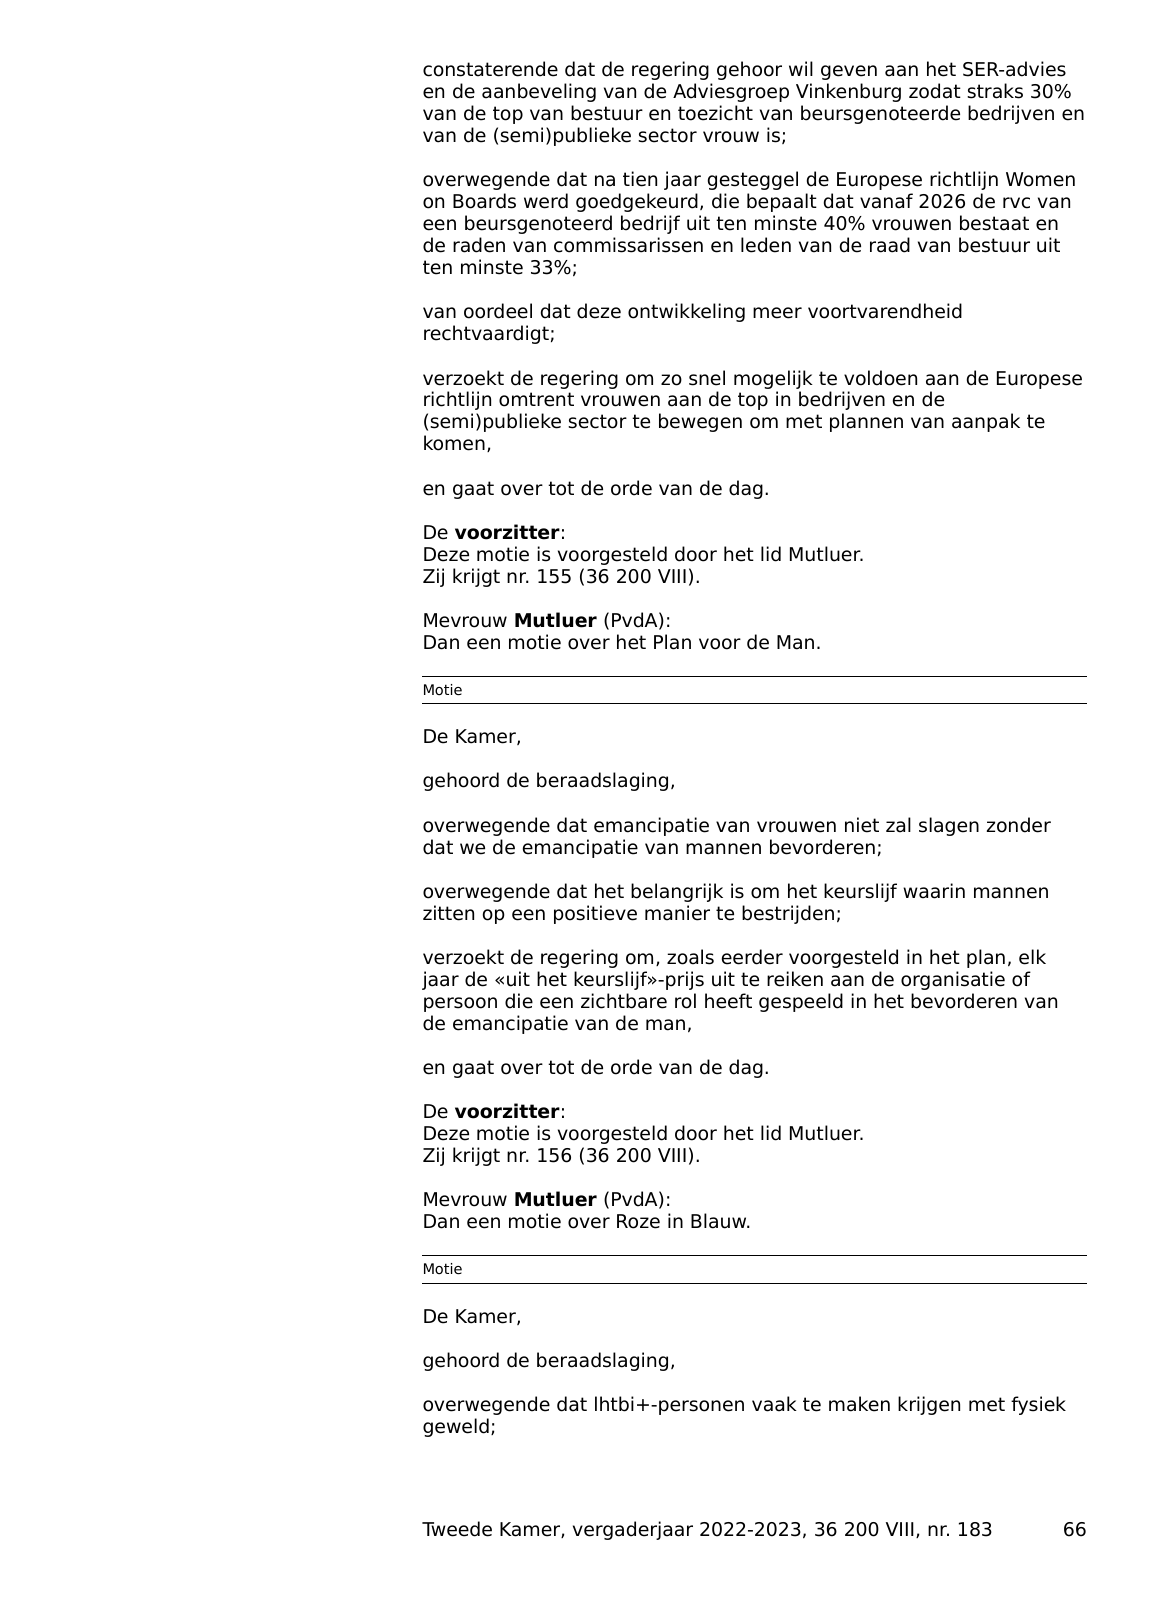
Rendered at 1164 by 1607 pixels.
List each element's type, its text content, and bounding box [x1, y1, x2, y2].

table_header Motie [422, 677, 1087, 703]
text Deze motie is voorgesteld door het lid Mutluer. [422, 1123, 1087, 1145]
text overwegende dat het belangrijk is om het keurslijf waarin mannen zitten op een positieve manier te bestrijden; [422, 881, 1087, 925]
text gehoord de beraadslaging, [422, 770, 1087, 792]
text en gaat over tot de orde van de dag. [422, 1057, 1087, 1079]
text Zij krijgt nr. 155 (36 200 VIII). [422, 566, 1087, 588]
text constaterende dat de regering gehoor wil geven aan het SER-advies en de aanbeveling van de Adviesgroep Vinkenburg zodat straks 30% van de top van bestuur en toezicht van beursgenoteerde bedrijven en van de (semi)publieke sector vrouw is; [422, 59, 1087, 147]
text De Kamer, [422, 1306, 1087, 1328]
text overwegende dat emancipatie van vrouwen niet zal slagen zonder dat we de emancipatie van mannen bevorderen; [422, 814, 1087, 858]
text De voorzitter: [422, 522, 1087, 544]
text Dan een motie over Roze in Blauw. [422, 1211, 1087, 1233]
text Mevrouw Mutluer (PvdA): [422, 610, 1087, 632]
text van oordeel dat deze ontwikkeling meer voortvarendheid rechtvaardigt; [422, 301, 1087, 345]
text De Kamer, [422, 726, 1087, 748]
text De voorzitter: [422, 1101, 1087, 1123]
table_header Motie [422, 1256, 1087, 1282]
text verzoekt de regering om, zoals eerder voorgesteld in het plan, elk jaar de «uit het keurslijf»-prijs uit te reiken aan de organisatie of persoon die een zichtbare rol heeft gespeeld in het bevorderen van de emancipatie van de man, [422, 947, 1087, 1035]
text Dan een motie over het Plan voor de Man. [422, 632, 1087, 654]
text Zij krijgt nr. 156 (36 200 VIII). [422, 1145, 1087, 1167]
text overwegende dat lhtbi+-personen vaak te maken krijgen met fysiek geweld; [422, 1394, 1087, 1438]
text Deze motie is voorgesteld door het lid Mutluer. [422, 544, 1087, 566]
text en gaat over tot de orde van de dag. [422, 477, 1087, 499]
text Mevrouw Mutluer (PvdA): [422, 1189, 1087, 1211]
text gehoord de beraadslaging, [422, 1350, 1087, 1372]
text overwegende dat na tien jaar gesteggel de Europese richtlijn Women on Boards werd goedgekeurd, die bepaalt dat vanaf 2026 de rvc van een beursgenoteerd bedrijf uit ten minste 40% vrouwen bestaat en de raden van commissarissen en leden van de raad van bestuur uit ten minste 33%; [422, 169, 1087, 279]
text verzoekt de regering om zo snel mogelijk te voldoen aan de Europese richtlijn omtrent vrouwen aan de top in bedrijven en de (semi)publieke sector te bewegen om met plannen van aanpak te komen, [422, 367, 1087, 455]
